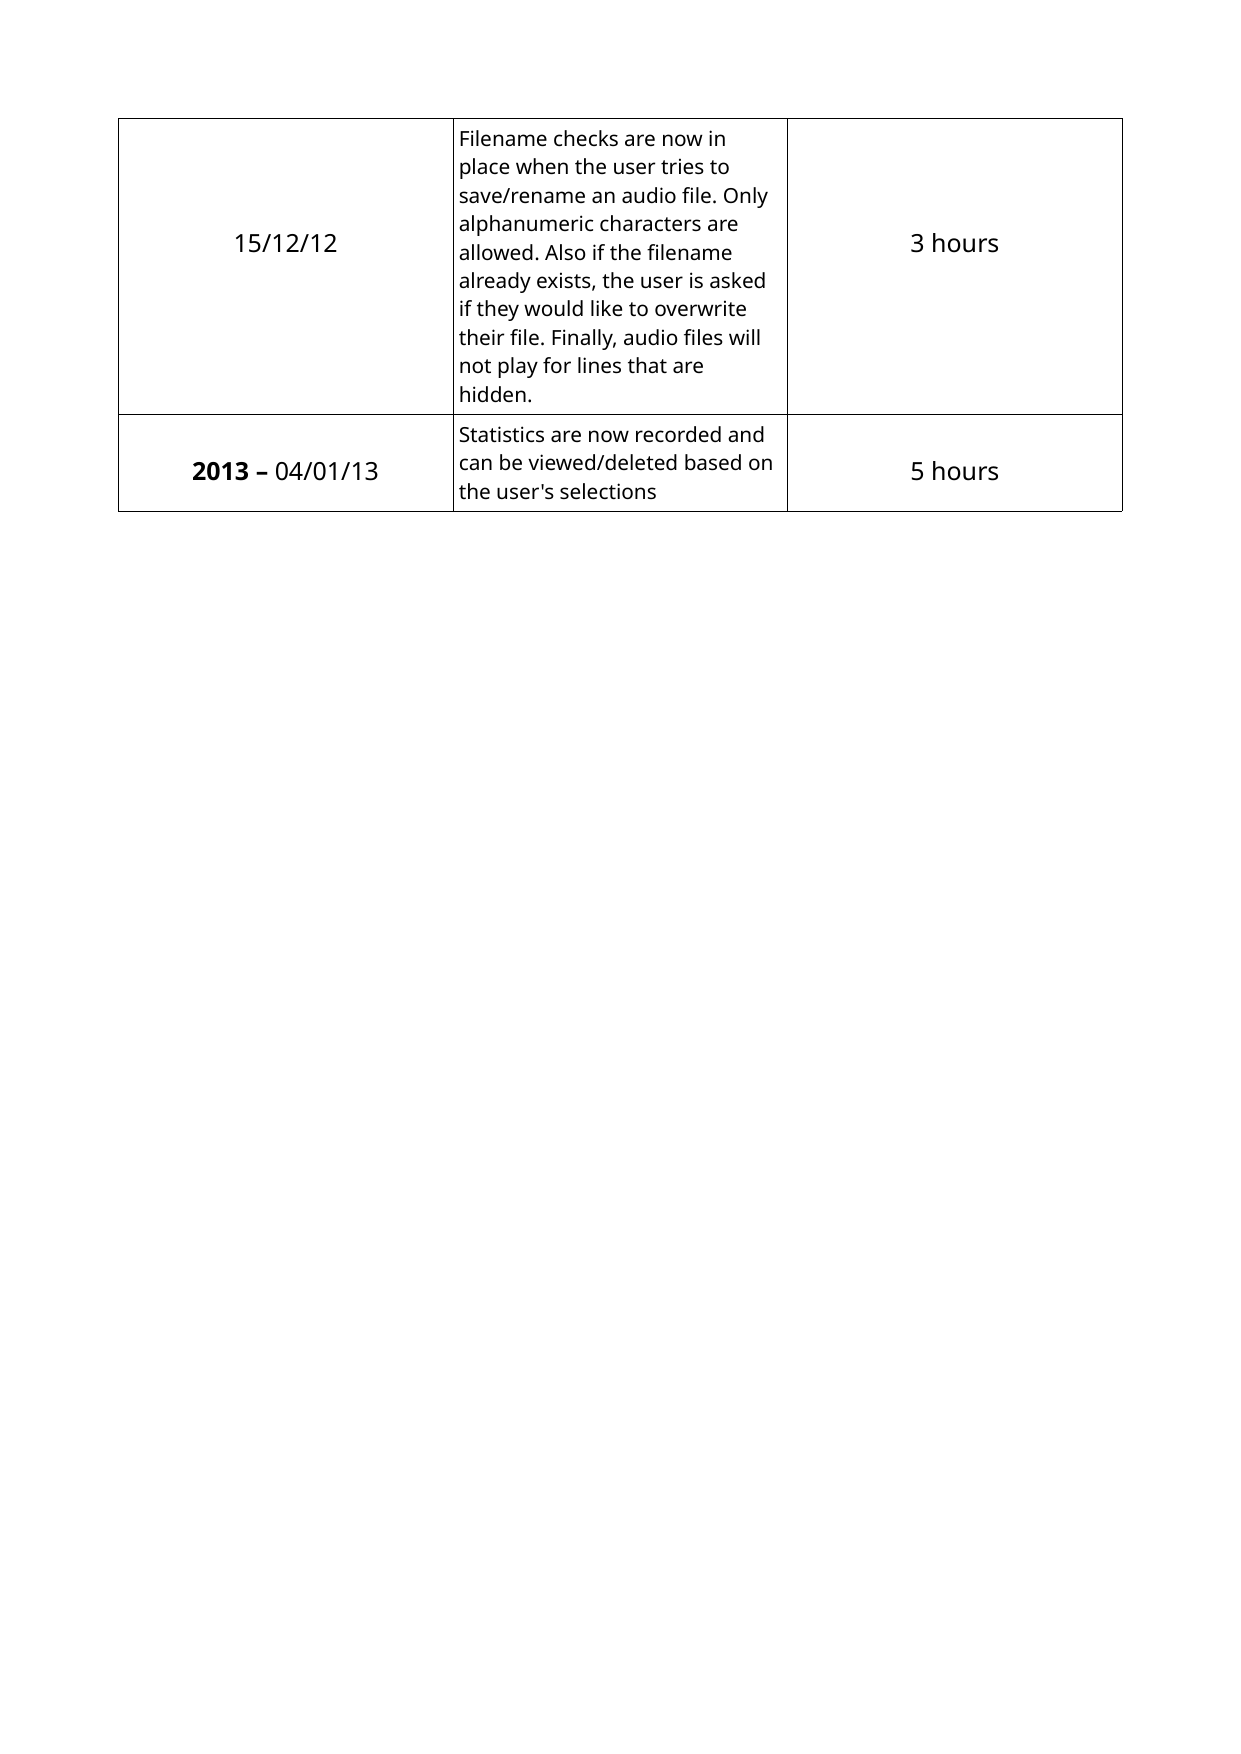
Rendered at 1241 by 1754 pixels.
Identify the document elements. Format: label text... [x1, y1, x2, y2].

table_cell Filename checks are now in place when the user tries to save/rename an audio file. Only alphanumeric characters are allowed. Also if the filename already exists, the user is asked if they would like to overwrite their file. Finally, audio files will not play for lines that are hidden. [454, 119, 787, 414]
table_cell Statistics are now recorded and can be viewed/deleted based on the user's selections [454, 415, 787, 511]
table_cell 15/12/12 [119, 119, 453, 414]
table_cell 3 hours [788, 119, 1122, 414]
table_cell 5 hours [788, 415, 1122, 511]
table_cell 2013 – 04/01/13 [119, 415, 453, 511]
